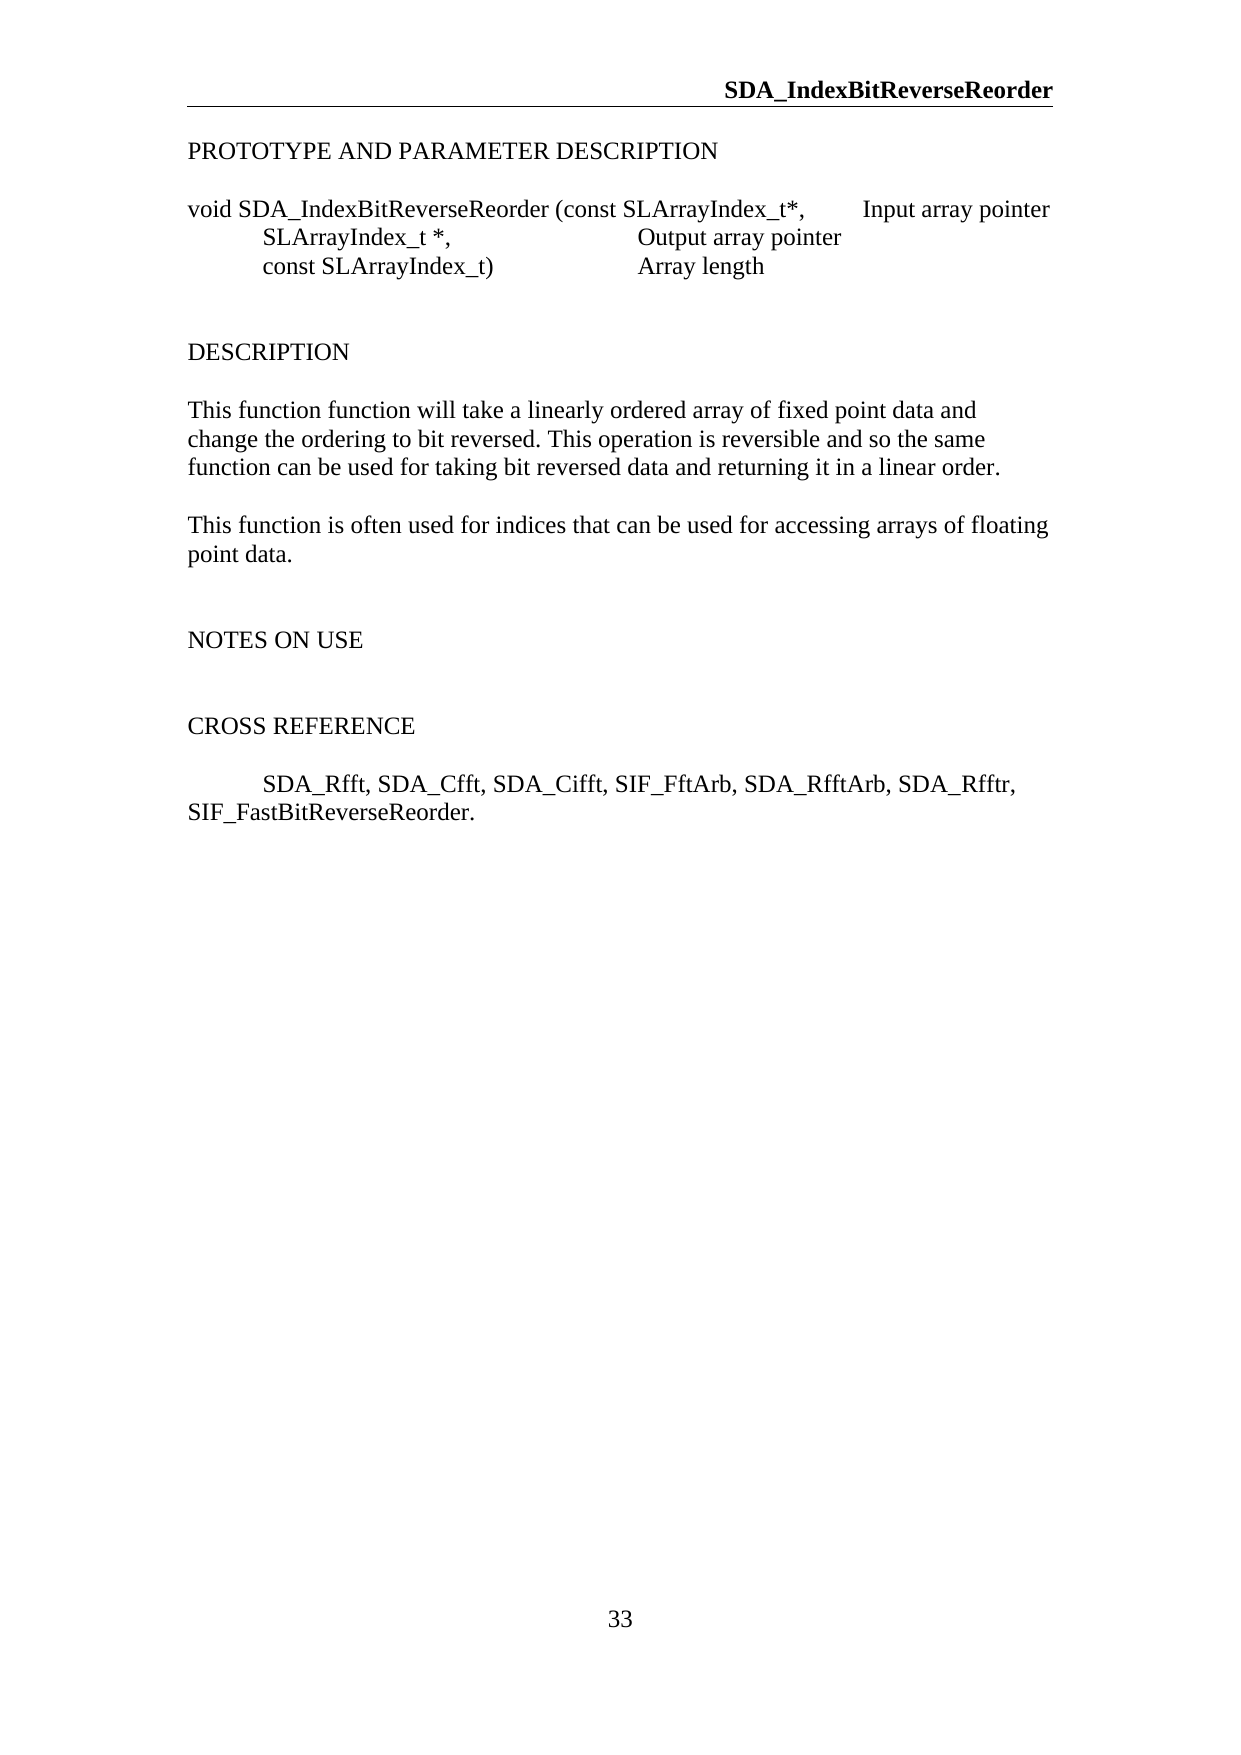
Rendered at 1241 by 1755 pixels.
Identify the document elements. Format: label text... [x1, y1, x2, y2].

text This function is often used for indices that can be used for accessing arrays of floating point data. [187, 510, 1053, 567]
text DESCRIPTION [187, 337, 1053, 366]
subtitle SDA_IndexBitReverseReorder [187, 75, 1053, 106]
text PROTOTYPE AND PARAMETER DESCRIPTION [187, 136, 1053, 165]
text const SLArrayIndex_t) Array length [187, 251, 1053, 280]
text NOTES ON USE [187, 625, 1053, 654]
text This function function will take a linearly ordered array of fixed point data and change the ordering to bit reversed. This operation is reversible and so the same function can be used for taking bit reversed data and returning it in a linear order. [187, 395, 1053, 481]
text CROSS REFERENCE [187, 711, 1053, 740]
text void SDA_IndexBitReverseReorder (const SLArrayIndex_t*, Input array pointer [187, 194, 1053, 222]
text SLArrayIndex_t *, Output array pointer [187, 222, 1053, 251]
text SDA_Rfft, SDA_Cfft, SDA_Cifft, SIF_FftArb, SDA_RfftArb, SDA_Rfftr, SIF_FastBitReverseReorder. [187, 769, 1053, 826]
